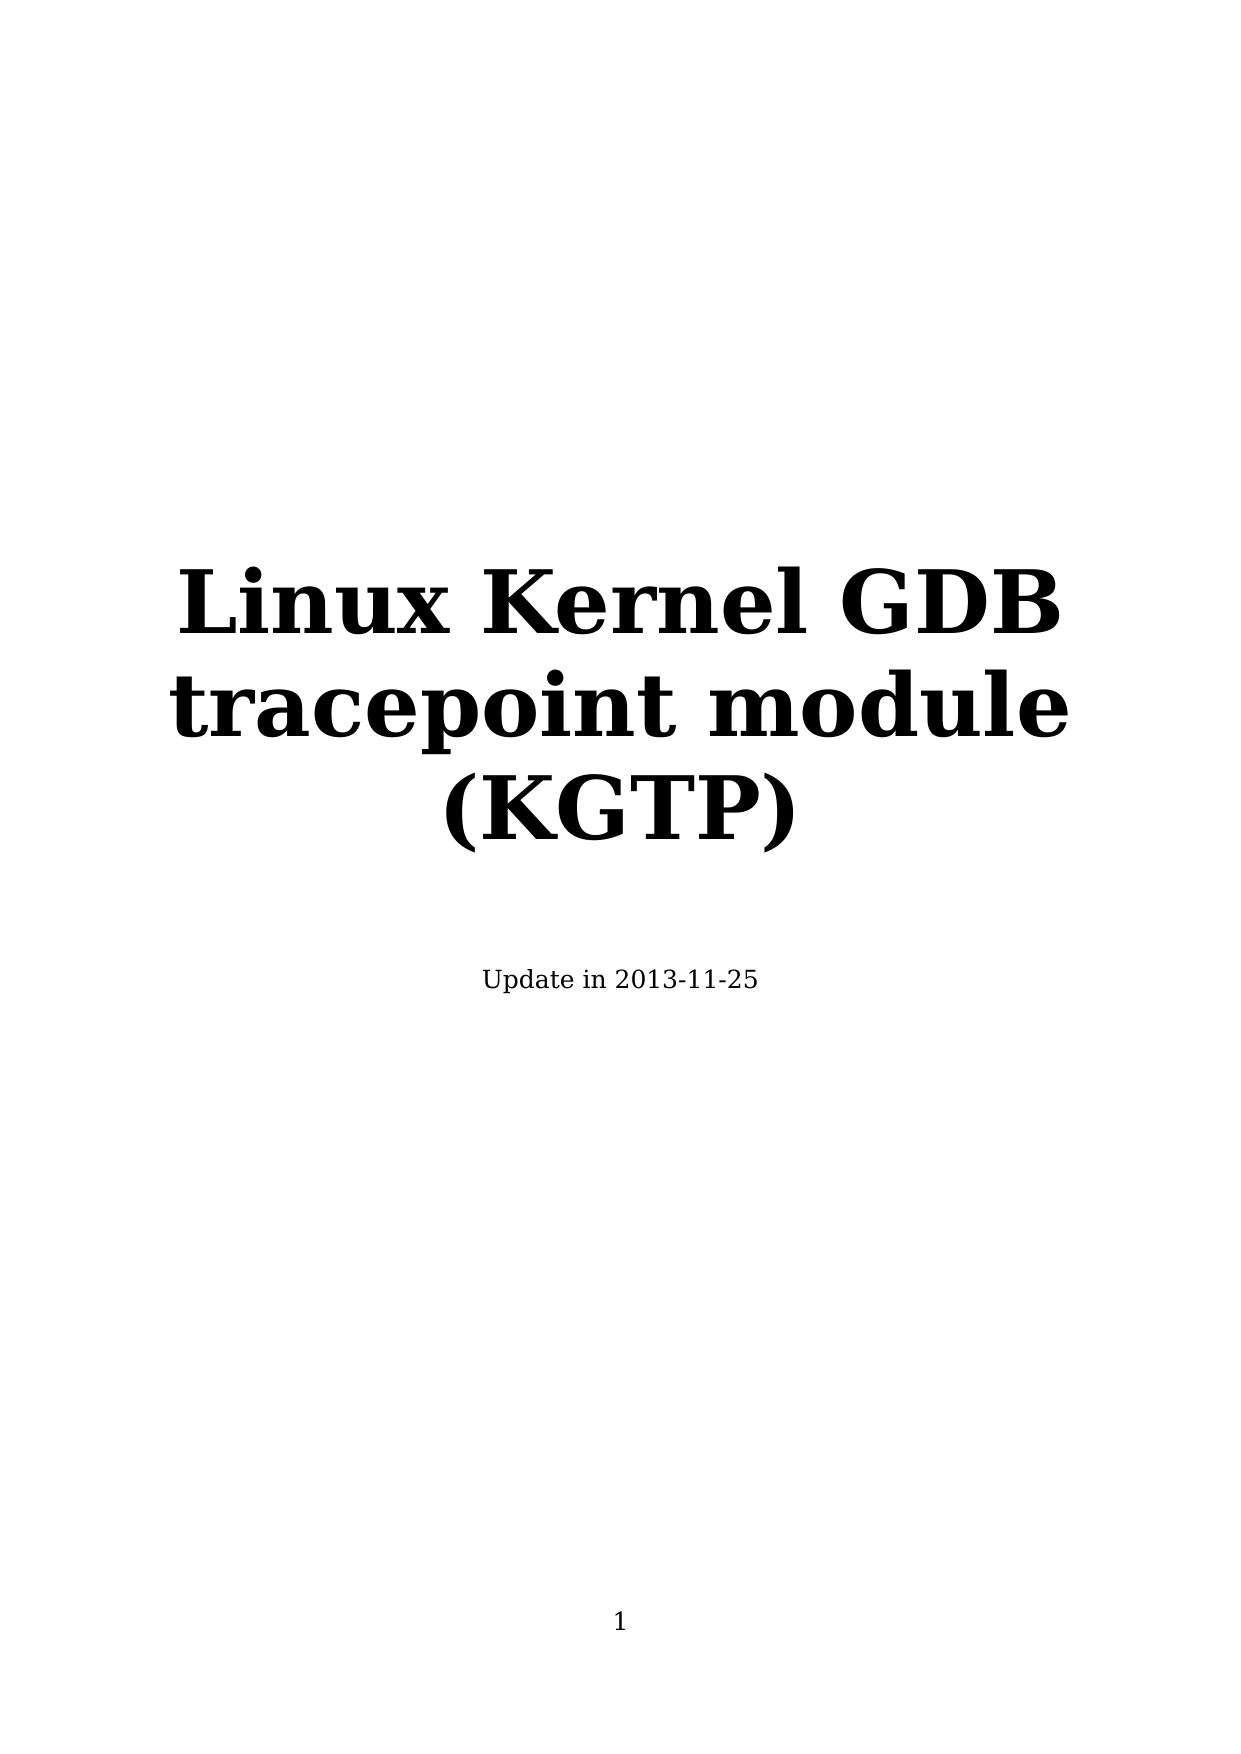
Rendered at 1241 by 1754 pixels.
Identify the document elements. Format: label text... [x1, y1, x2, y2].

text Linux Kernel GDB tracepoint module [118, 552, 1122, 757]
text Update in 2013-11-25 [118, 965, 1122, 994]
text (KGTP) [118, 757, 1122, 860]
